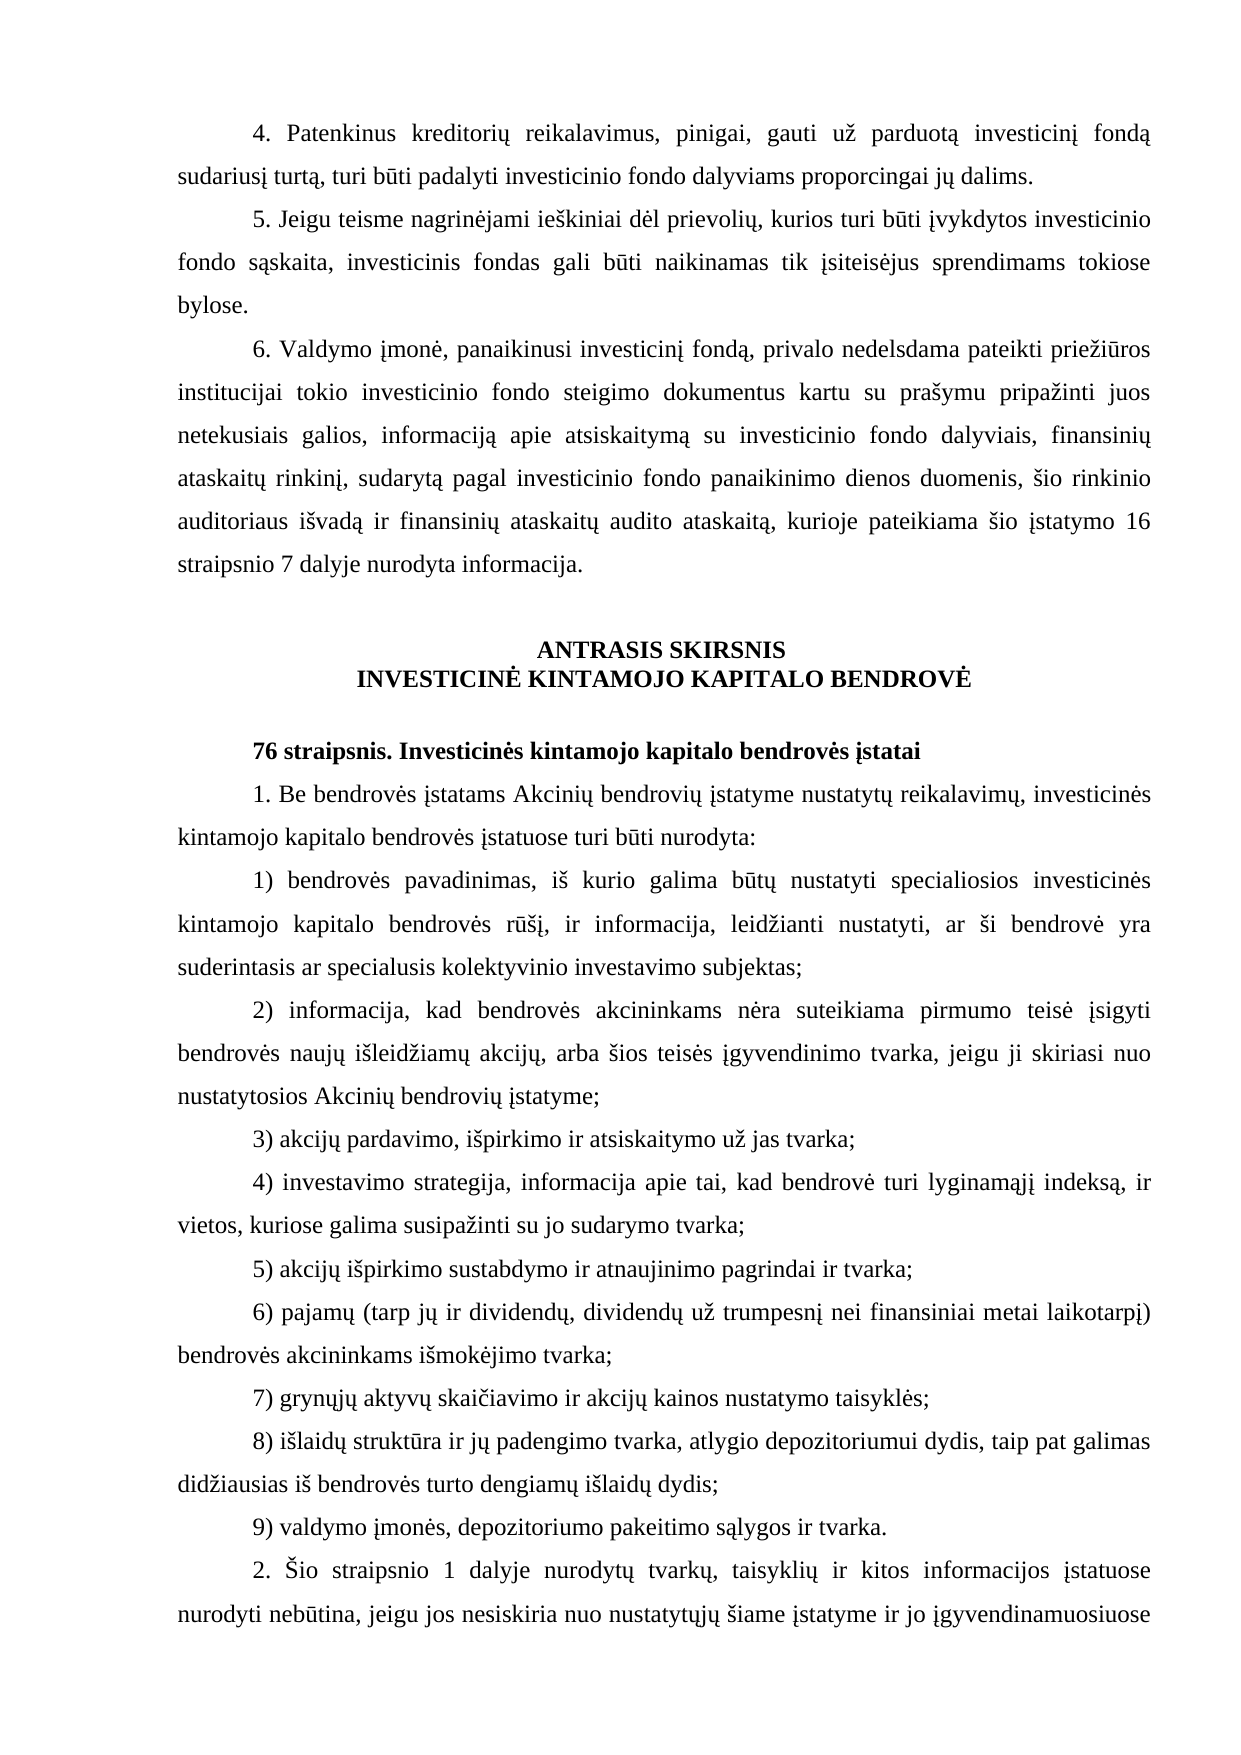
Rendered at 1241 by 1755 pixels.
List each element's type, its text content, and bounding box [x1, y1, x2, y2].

text 8) išlaidų struktūra ir jų padengimo tvarka, atlygio depozitoriumui dydis, taip pat galimas didžiausias iš bendrovės turto dengiamų išlaidų dydis; [177, 1426, 1152, 1498]
text ANTRASIS SKIRSNIS [177, 636, 1152, 664]
text 1. Be bendrovės įstatams Akcinių bendrovių įstatyme nustatytų reikalavimų, investicinės kintamojo kapitalo bendrovės įstatuose turi būti nurodyta: [177, 779, 1152, 851]
text INVESTICINĖ KINTAMOJO KAPITALO BENDROVĖ [177, 664, 1152, 693]
text 5) akcijų išpirkimo sustabdymo ir atnaujinimo pagrindai ir tvarka; [177, 1254, 1152, 1282]
text 3) akcijų pardavimo, išpirkimo ir atsiskaitymo už jas tvarka; [177, 1124, 1152, 1153]
text 6) pajamų (tarp jų ir dividendų, dividendų už trumpesnį nei finansiniai metai laikotarpį) bendrovės akcininkams išmokėjimo tvarka; [177, 1297, 1152, 1369]
text 76 straipsnis. Investicinės kintamojo kapitalo bendrovės įstatai [252, 736, 1152, 765]
text 1) bendrovės pavadinimas, iš kurio galima būtų nustatyti specialiosios investicinės kintamojo kapitalo bendrovės rūšį, ir informacija, leidžianti nustatyti, ar ši bendrovė yra suderintasis ar specialusis kolektyvinio investavimo subjektas; [177, 866, 1152, 981]
text 5. Jeigu teisme nagrinėjami ieškiniai dėl prievolių, kurios turi būti įvykdytos investicinio fondo sąskaita, investicinis fondas gali būti naikinamas tik įsiteisėjus sprendimams tokiose bylose. [177, 204, 1152, 319]
text 4) investavimo strategija, informacija apie tai, kad bendrovė turi lyginamąjį indeksą, ir vietos, kuriose galima susipažinti su jo sudarymo tvarka; [177, 1167, 1152, 1239]
text 2) informacija, kad bendrovės akcininkams nėra suteikiama pirmumo teisė įsigyti bendrovės naujų išleidžiamų akcijų, arba šios teisės įgyvendinimo tvarka, jeigu ji skiriasi nuo nustatytosios Akcinių bendrovių įstatyme; [177, 995, 1152, 1110]
text 7) grynųjų aktyvų skaičiavimo ir akcijų kainos nustatymo taisyklės; [177, 1383, 1152, 1412]
text 2. Šio straipsnio 1 dalyje nurodytų tvarkų, taisyklių ir kitos informacijos įstatuose nurodyti nebūtina, jeigu jos nesiskiria nuo nustatytųjų šiame įstatyme ir jo įgyvendinamuosiuose [177, 1556, 1152, 1627]
text 6. Valdymo įmonė, panaikinusi investicinį fondą, privalo nedelsdama pateikti priežiūros institucijai tokio investicinio fondo steigimo dokumentus kartu su prašymu pripažinti juos netekusiais galios, informaciją apie atsiskaitymą su investicinio fondo dalyviais, finansinių ataskaitų rinkinį, sudarytą pagal investicinio fondo panaikinimo dienos duomenis, šio rinkinio auditoriaus išvadą ir finansinių ataskaitų audito ataskaitą, kurioje pateikiama šio įstatymo 16 straipsnio 7 dalyje nurodyta informacija. [177, 334, 1152, 578]
text 4. Patenkinus kreditorių reikalavimus, pinigai, gauti už parduotą investicinį fondą sudariusį turtą, turi būti padalyti investicinio fondo dalyviams proporcingai jų dalims. [177, 118, 1152, 190]
text 9) valdymo įmonės, depozitoriumo pakeitimo sąlygos ir tvarka. [177, 1512, 1152, 1541]
